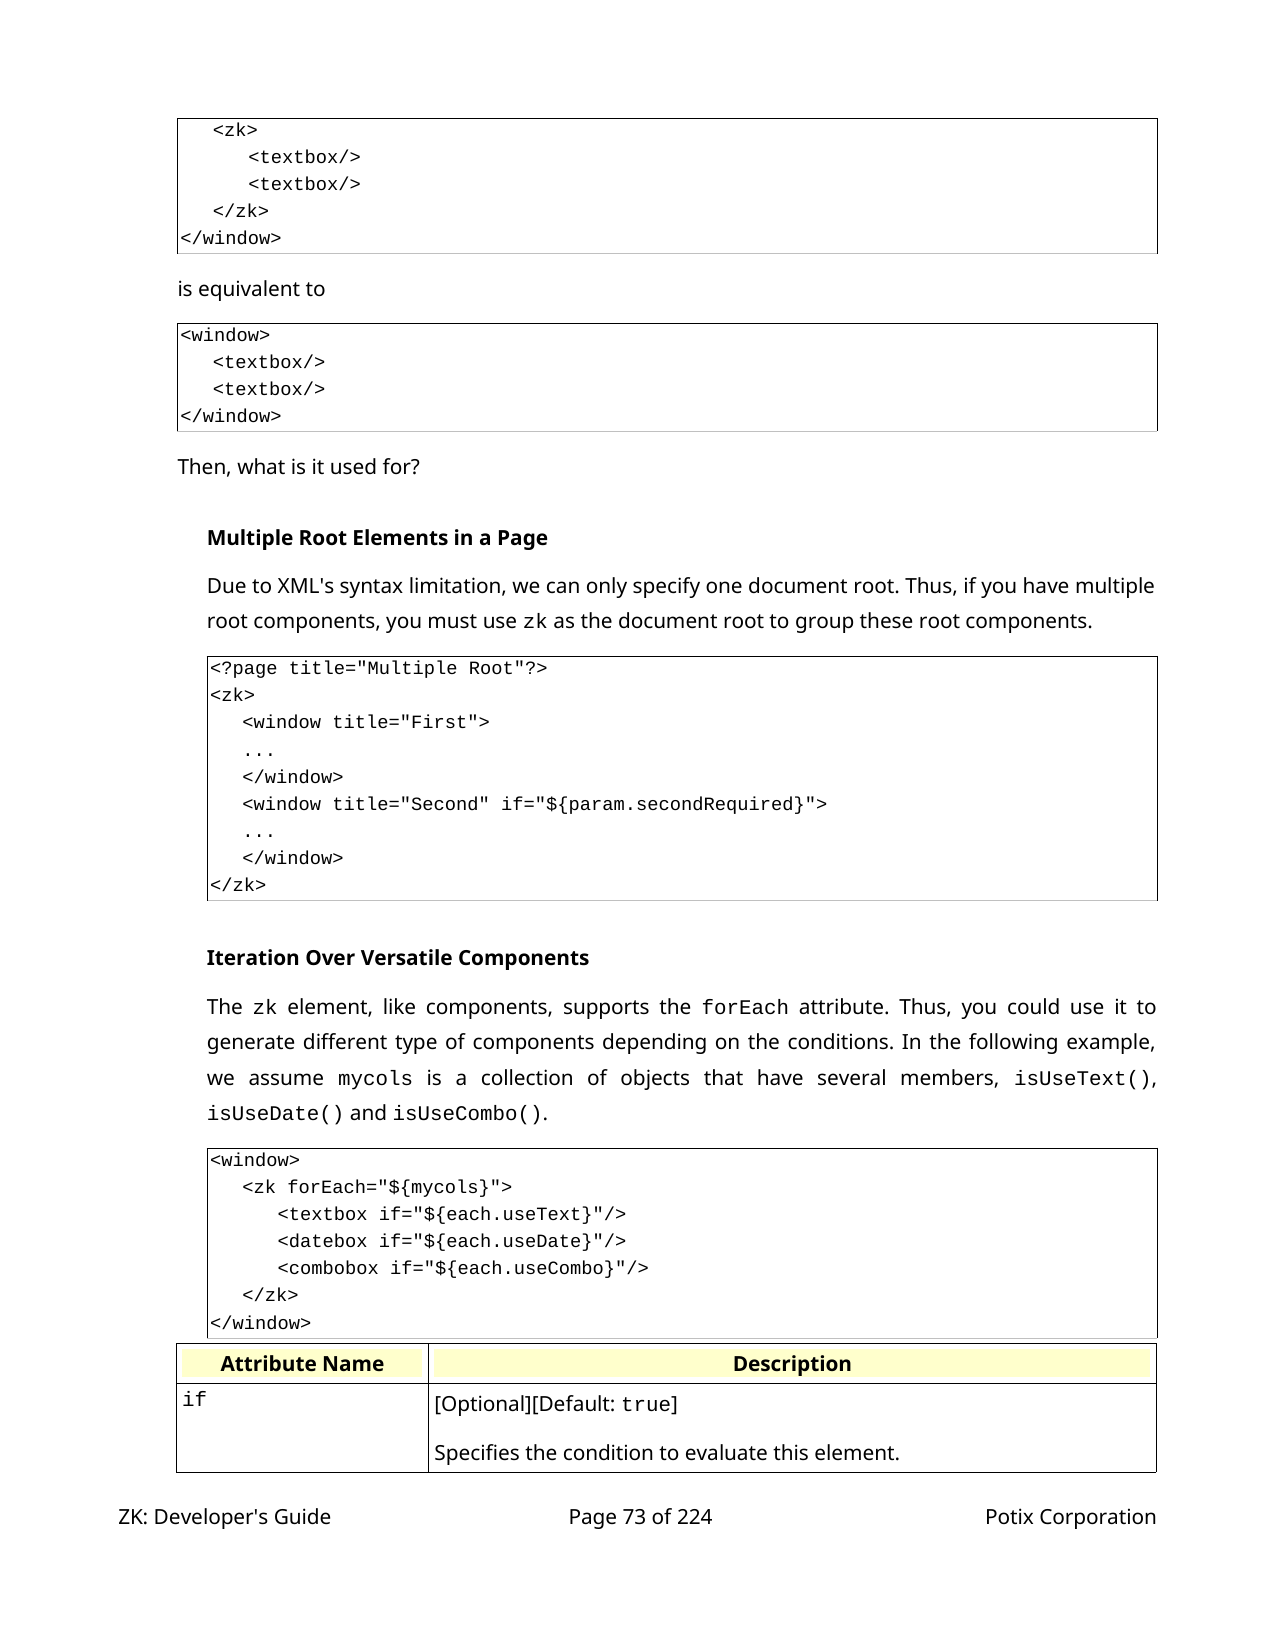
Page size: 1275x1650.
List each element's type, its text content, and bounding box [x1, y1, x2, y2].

text <textbox if="${each.useText}"/> [208, 1202, 1157, 1226]
text <?page title="Multiple Root"?> [208, 657, 1157, 680]
text <zk forEach="${mycols}"> [208, 1174, 1157, 1199]
text </window> [178, 226, 1157, 253]
table_cell [Optional][Default: true] Specifies the condition to evaluate this element. [429, 1384, 1156, 1472]
text <window> [208, 1149, 1157, 1172]
text <window title="Second" if="${param.secondRequired}"> [208, 792, 1157, 816]
text <window> [178, 324, 1157, 347]
text <zk> [208, 683, 1157, 707]
text <zk> [178, 119, 1157, 142]
text </window> [208, 764, 1157, 789]
text ... [208, 819, 1157, 843]
text The zk element, like components, supports the forEach attribute. Thus, you could use it to generate different type of components depending on the conditions. In the following example, we assume mycols is a collection of objects that have several members, isUseText(), isUseDate() and isUseCombo(). [207, 992, 1157, 1127]
text <window title="First"> [208, 710, 1157, 734]
text </zk> [208, 1283, 1157, 1308]
text </window> [208, 846, 1157, 870]
text ... [208, 737, 1157, 762]
subtitle Iteration Over Versatile Components [207, 943, 1157, 971]
text </window> [208, 1311, 1157, 1338]
text </zk> [178, 199, 1157, 223]
text </window> [178, 404, 1157, 431]
text <datebox if="${each.useDate}"/> [208, 1229, 1157, 1253]
text </zk> [208, 873, 1157, 900]
table_header Description [429, 1344, 1156, 1383]
table_header Attribute Name [177, 1344, 428, 1383]
text <textbox/> <textbox/> [178, 350, 1157, 401]
text Then, what is it used for? [177, 452, 1157, 480]
text is equivalent to [177, 274, 1157, 302]
table_cell if [177, 1384, 428, 1472]
text <textbox/> <textbox/> [178, 145, 1157, 196]
subtitle Multiple Root Elements in a Page [207, 523, 1157, 551]
text <combobox if="${each.useCombo}"/> [208, 1256, 1157, 1280]
text Due to XML's syntax limitation, we can only specify one document root. Thus, if you have multiple root components, you must use zk as the document root to group these root components. [207, 571, 1157, 635]
